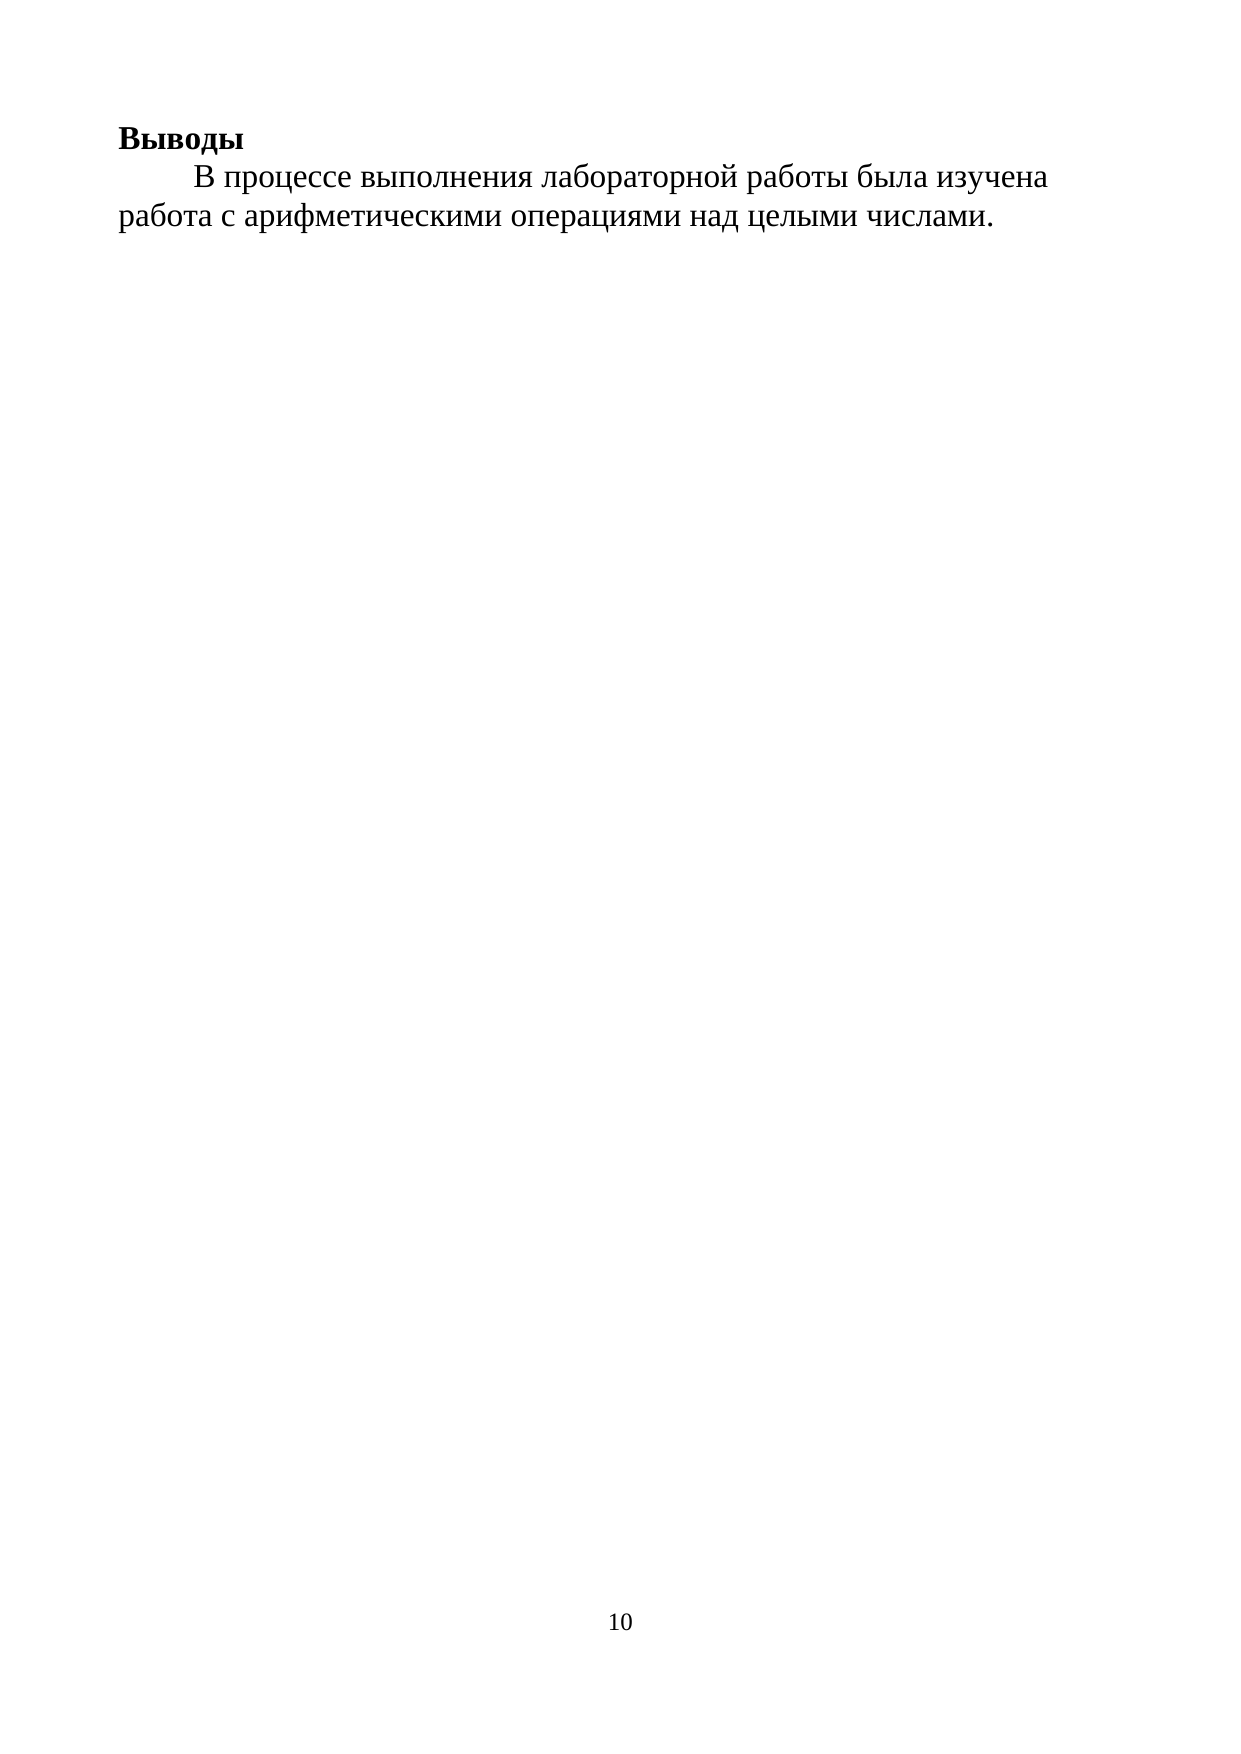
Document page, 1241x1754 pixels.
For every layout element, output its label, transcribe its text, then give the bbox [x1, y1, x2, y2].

text В процессе выполнения лабораторной работы была изучена работа с арифметическими операциями над целыми числами. [118, 156, 1122, 233]
text Выводы [118, 118, 1122, 156]
